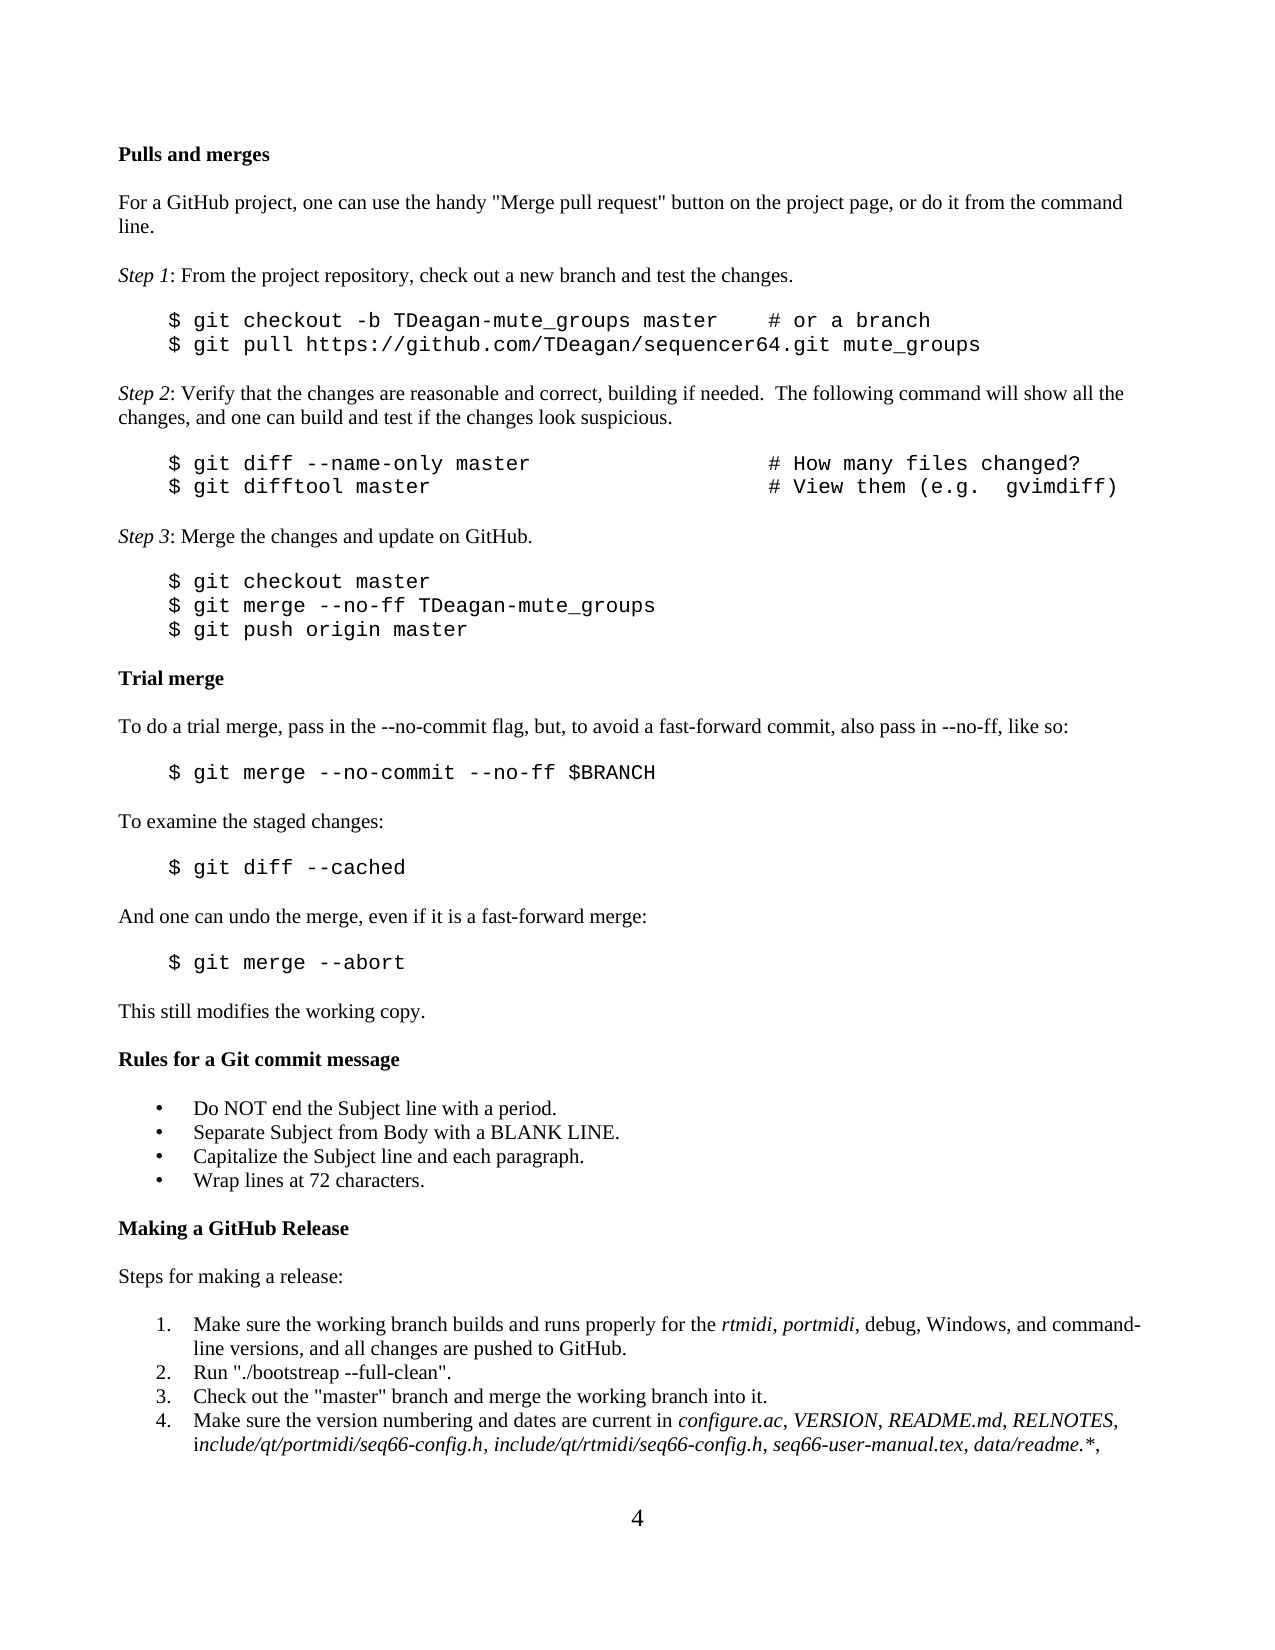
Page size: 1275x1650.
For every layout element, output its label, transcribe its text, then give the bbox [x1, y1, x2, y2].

text Pulls and merges [118, 142, 1157, 166]
text This still modifies the working copy. [118, 999, 1157, 1023]
list Separate Subject from Body with a BLANK LINE. [156, 1119, 1157, 1144]
text Step 3: Merge the changes and update on GitHub. [118, 524, 1157, 548]
text Step 1: From the project repository, check out a new branch and test the changes. [118, 262, 1157, 287]
text $ git diff --cached [118, 857, 1157, 881]
text Step 2: Verify that the changes are reasonable and correct, building if needed. The following command will show all the changes, and one can build and test if the changes look suspicious. [118, 381, 1157, 429]
list Check out the "master" branch and merge the working branch into it. [156, 1384, 1157, 1408]
text To examine the staged changes: [118, 809, 1157, 833]
text $ git merge --abort [118, 952, 1157, 976]
text $ git push origin master [118, 619, 1157, 642]
text And one can undo the merge, even if it is a fast-forward merge: [118, 904, 1157, 928]
text $ git merge --no-commit --no-ff $BRANCH [118, 762, 1157, 786]
list Do NOT end the Subject line with a period. [156, 1096, 1157, 1119]
text To do a trial merge, pass in the --no-commit flag, but, to avoid a fast-forward commit, also pass in --no-ff, like so: [118, 714, 1157, 738]
list Run "./bootstreap --full-clean". [156, 1360, 1157, 1384]
list Wrap lines at 72 characters. [156, 1168, 1157, 1192]
text Making a GitHub Release [118, 1216, 1157, 1240]
text For a GitHub project, one can use the handy "Merge pull request" button on the project page, or do it from the command line. [118, 190, 1157, 238]
text Rules for a Git commit message [118, 1047, 1157, 1071]
list Capitalize the Subject line and each paragraph. [156, 1144, 1157, 1168]
text $ git merge --no-ff TDeagan-mute_groups [118, 595, 1157, 619]
list Make sure the working branch builds and runs properly for the rtmidi, portmidi, debug, Windows, and command-line versions, and all changes are pushed to GitHub. [156, 1312, 1157, 1360]
list Make sure the version numbering and dates are current in configure.ac, VERSION, README.md, RELNOTES, include/qt/portmidi/seq66-config.h, include/qt/rtmidi/seq66-config.h, seq66-user-manual.tex, data/readme.*, [156, 1408, 1157, 1456]
text $ git checkout -b TDeagan-mute_groups master # or a branch [118, 310, 1157, 334]
text $ git diff --name-only master # How many files changed? [118, 453, 1157, 477]
text Steps for making a release: [118, 1264, 1157, 1288]
text $ git checkout master [118, 572, 1157, 595]
text $ git difftool master # View them (e.g. gvimdiff) [118, 477, 1157, 500]
text $ git pull https://github.com/TDeagan/sequencer64.git mute_groups [118, 334, 1157, 357]
text Trial merge [118, 666, 1157, 690]
